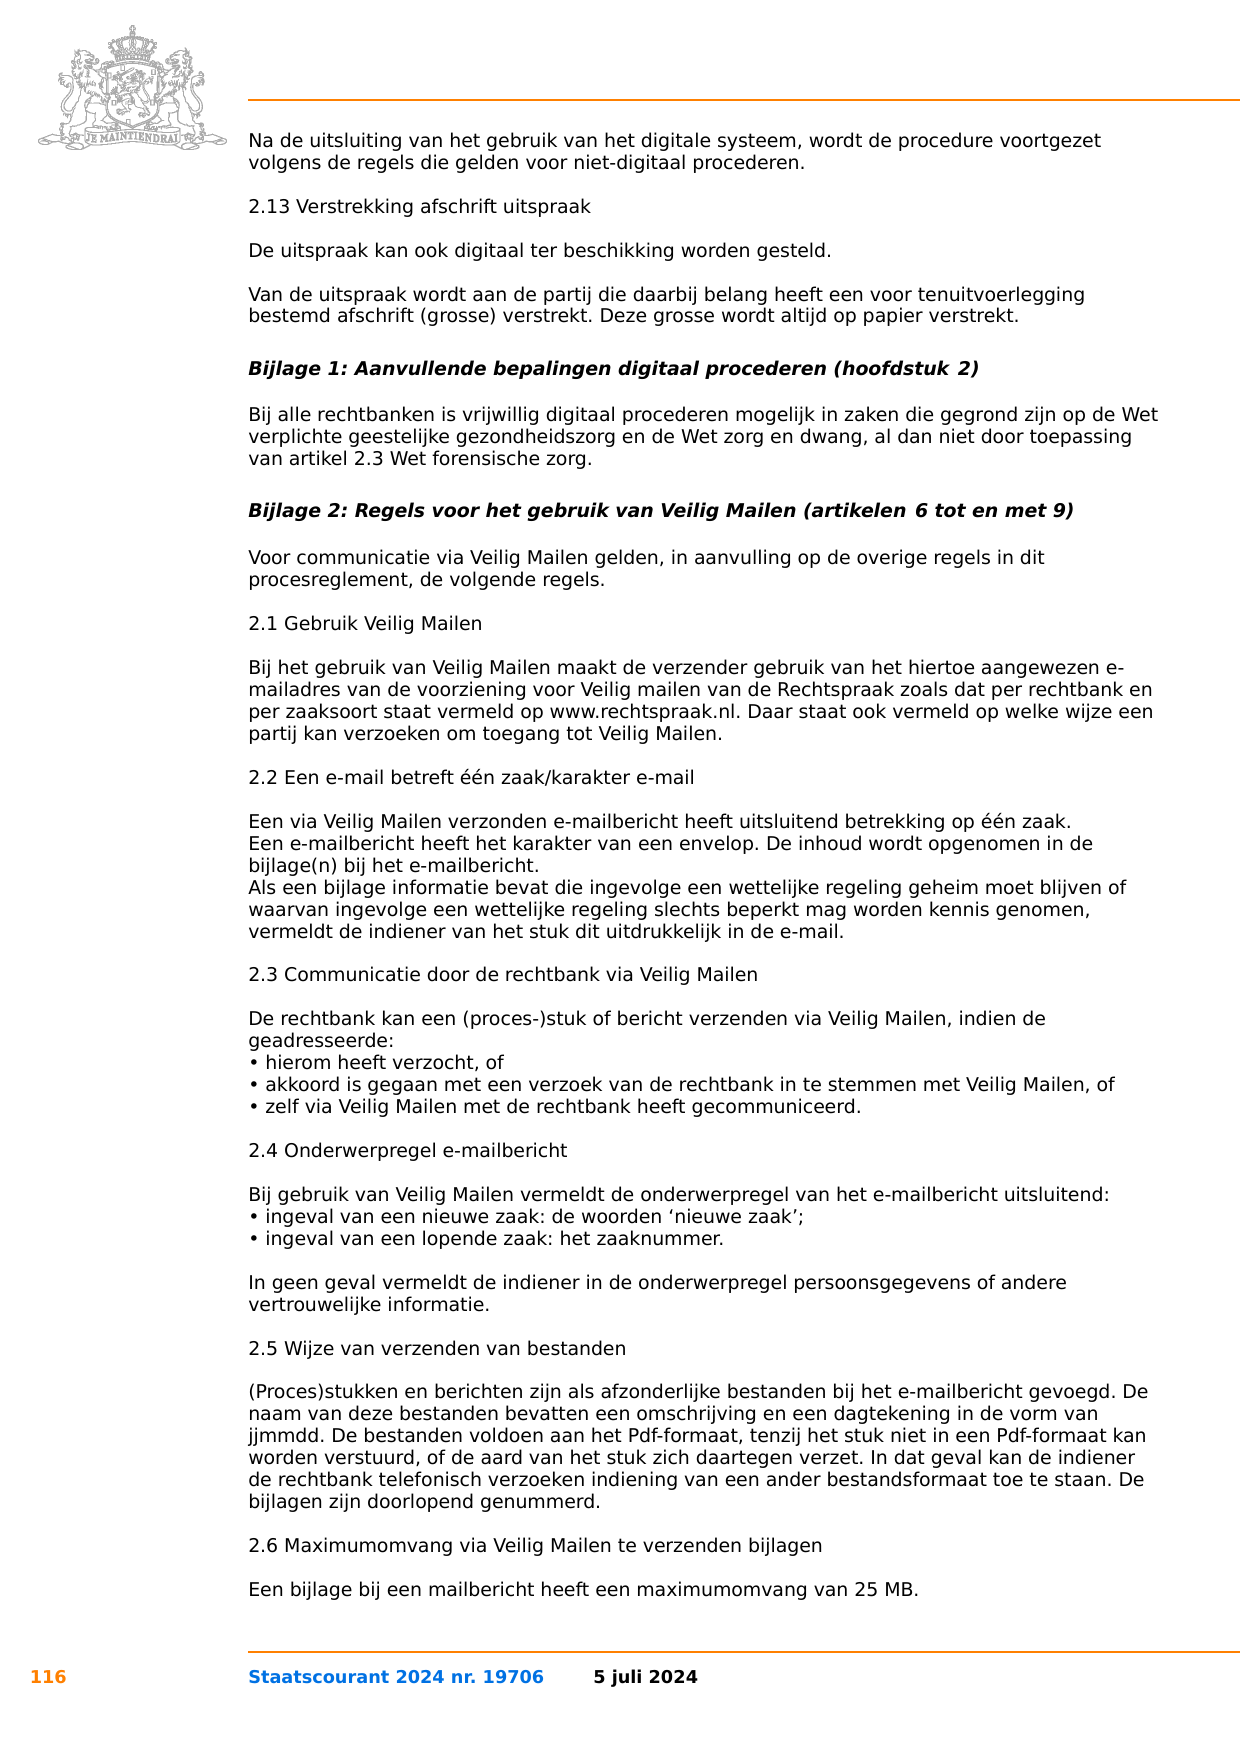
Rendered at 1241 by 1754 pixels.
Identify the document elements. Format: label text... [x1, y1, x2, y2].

text Bij het gebruik van Veilig Mailen maakt de verzender gebruik van het hiertoe aangewezen e-mailadres van de voorziening voor Veilig mailen van de Rechtspraak zoals dat per rechtbank en per zaaksoort staat vermeld op www.rechtspraak.nl. Daar staat ook vermeld op welke wijze een partij kan verzoeken om toegang tot Veilig Mailen. [248, 657, 1163, 745]
text • akkoord is gegaan met een verzoek van de rechtbank in te stemmen met Veilig Mailen, of [248, 1074, 1163, 1096]
text Van de uitspraak wordt aan de partij die daarbij belang heeft een voor tenuitvoerlegging bestemd afschrift (grosse) verstrekt. Deze grosse wordt altijd op papier verstrekt. [248, 283, 1163, 327]
text Een via Veilig Mailen verzonden e-mailbericht heeft uitsluitend betrekking op één zaak. [248, 811, 1163, 833]
text • hierom heeft verzocht, of [248, 1052, 1163, 1074]
text Bij alle rechtbanken is vrijwillig digitaal procederen mogelijk in zaken die gegrond zijn op de Wet verplichte geestelijke gezondheidszorg en de Wet zorg en dwang, al dan niet door toepassing van artikel 2.3 Wet forensische zorg. [248, 404, 1163, 470]
text 2.2 Een e-mail betreft één zaak/karakter e-mail [248, 767, 1163, 789]
text 2.13 Verstrekking afschrift uitspraak [248, 196, 1163, 218]
text 2.6 Maximumomvang via Veilig Mailen te verzenden bijlagen [248, 1535, 1163, 1557]
text Na de uitsluiting van het gebruik van het digitale systeem, wordt de procedure voortgezet volgens de regels die gelden voor niet-digitaal procederen. [248, 130, 1163, 174]
text Als een bijlage informatie bevat die ingevolge een wettelijke regeling geheim moet blijven of waarvan ingevolge een wettelijke regeling slechts beperkt mag worden kennis genomen, vermeldt de indiener van het stuk dit uitdrukkelijk in de e-mail. [248, 877, 1163, 942]
subtitle Bijlage 2: Regels voor het gebruik van Veilig Mailen (artikelen 6 tot en met 9) [248, 500, 1163, 522]
text • ingeval van een lopende zaak: het zaaknummer. [248, 1228, 1163, 1250]
text (Proces)stukken en berichten zijn als afzonderlijke bestanden bij het e-mailbericht gevoegd. De naam van deze bestanden bevatten een omschrijving en een dagtekening in de vorm van jjmmdd. De bestanden voldoen aan het Pdf-formaat, tenzij het stuk niet in een Pdf-formaat kan worden verstuurd, of de aard van het stuk zich daartegen verzet. In dat geval kan de indiener de rechtbank telefonisch verzoeken indiening van een ander bestandsformaat toe te staan. De bijlagen zijn doorlopend genummerd. [248, 1381, 1163, 1513]
text 2.5 Wijze van verzenden van bestanden [248, 1337, 1163, 1359]
text De uitspraak kan ook digitaal ter beschikking worden gesteld. [248, 239, 1163, 262]
text Een bijlage bij een mailbericht heeft een maximumomvang van 25 MB. [248, 1579, 1163, 1601]
text • ingeval van een nieuwe zaak: de woorden ‘nieuwe zaak’; [248, 1206, 1163, 1228]
text De rechtbank kan een (proces-)stuk of bericht verzenden via Veilig Mailen, indien de geadresseerde: [248, 1008, 1163, 1052]
subtitle Bijlage 1: Aanvullende bepalingen digitaal procederen (hoofdstuk 2) [248, 357, 1163, 379]
text • zelf via Veilig Mailen met de rechtbank heeft gecommuniceerd. [248, 1096, 1163, 1118]
text In geen geval vermeldt de indiener in de onderwerpregel persoonsgegevens of andere vertrouwelijke informatie. [248, 1272, 1163, 1316]
text 2.4 Onderwerpregel e-mailbericht [248, 1140, 1163, 1162]
text Voor communicatie via Veilig Mailen gelden, in aanvulling op de overige regels in dit procesreglement, de volgende regels. [248, 547, 1163, 591]
text Een e-mailbericht heeft het karakter van een envelop. De inhoud wordt opgenomen in de bijlage(n) bij het e-mailbericht. [248, 833, 1163, 877]
text Bij gebruik van Veilig Mailen vermeldt de onderwerpregel van het e-mailbericht uitsluitend: [248, 1184, 1163, 1206]
text 2.3 Communicatie door de rechtbank via Veilig Mailen [248, 964, 1163, 986]
picture [38, 25, 227, 150]
text 2.1 Gebruik Veilig Mailen [248, 613, 1163, 635]
